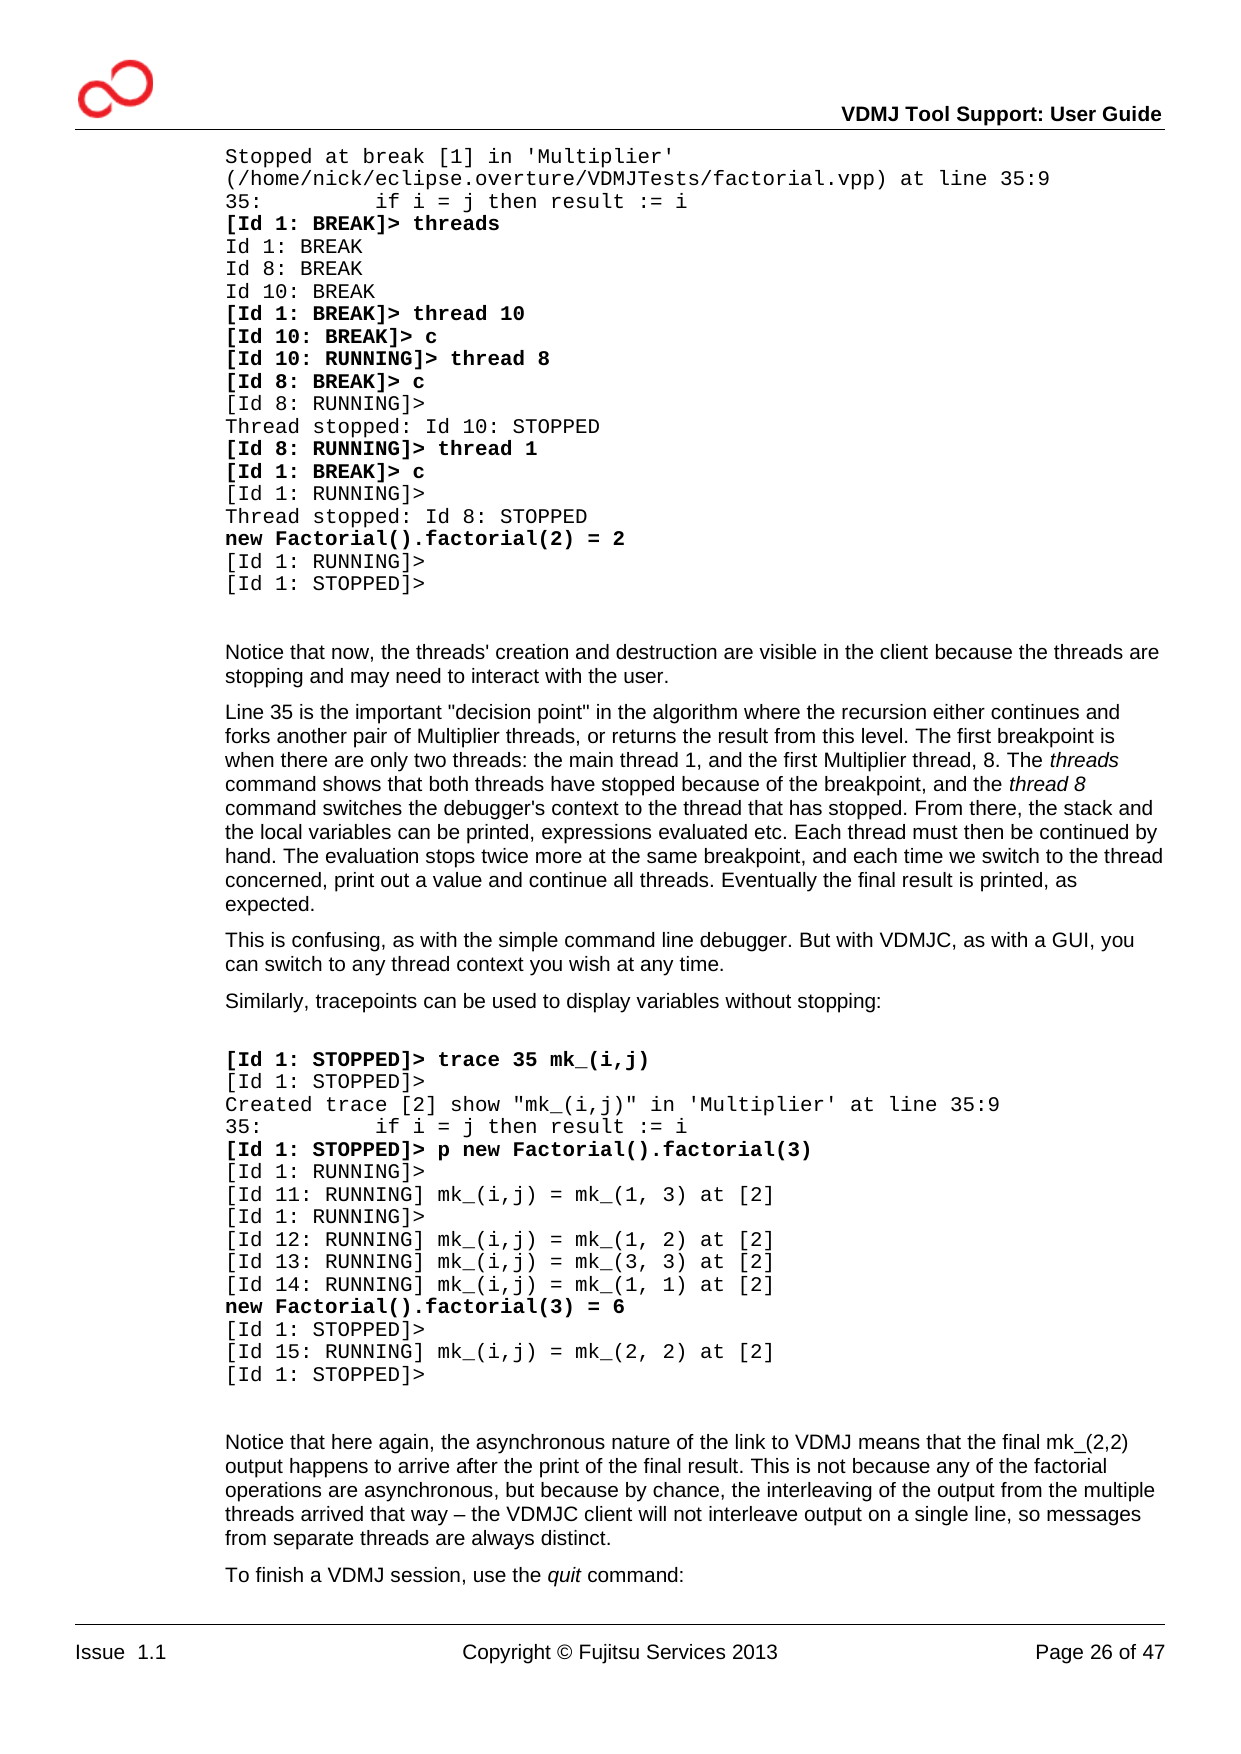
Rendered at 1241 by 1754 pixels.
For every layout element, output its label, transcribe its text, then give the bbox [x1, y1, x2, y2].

text [Id 12: RUNNING] mk_(i,j) = mk_(1, 2) at [2] [225, 1228, 1165, 1251]
text [Id 1: BREAK]> thread 10 [225, 303, 1165, 325]
text Id 8: BREAK [225, 258, 1165, 280]
text 35: if i = j then result := i [225, 1116, 1165, 1138]
text This is confusing, as with the simple command line debugger. But with VDMJC, as with a GUI, you can switch to any thread context you wish at any time. [225, 929, 1165, 977]
text [Id 1: RUNNING]> [225, 483, 1165, 505]
text Id 1: BREAK [225, 235, 1165, 258]
text [Id 11: RUNNING] mk_(i,j) = mk_(1, 3) at [2] [225, 1183, 1165, 1206]
text Stopped at break [1] in 'Multiplier' (/home/nick/eclipse.overture/VDMJTests/factorial.vpp) at line 35:9 [225, 145, 1165, 190]
text [Id 1: BREAK]> c [225, 460, 1165, 483]
text To finish a VDMJ session, use the quit command: [225, 1563, 1165, 1587]
text [Id 1: STOPPED]> [225, 1363, 1165, 1386]
text [Id 13: RUNNING] mk_(i,j) = mk_(3, 3) at [2] [225, 1251, 1165, 1273]
text Created trace [2] show "mk_(i,j)" in 'Multiplier' at line 35:9 [225, 1093, 1165, 1116]
picture [78, 52, 153, 128]
text [Id 8: RUNNING]> [225, 393, 1165, 415]
text Notice that now, the threads' creation and destruction are visible in the client because the threads are stopping and may need to interact with the user. [225, 640, 1165, 688]
text Line 35 is the important "decision point" in the algorithm where the recursion either continues and forks another pair of Multiplier threads, or returns the result from this level. The first breakpoint is when there are only two threads: the main thread 1, and the first Multiplier thread, 8. The threads command shows that both threads have stopped because of the breakpoint, and the thread 8 command switches the debugger's context to the thread that has stopped. From there, the stack and the local variables can be printed, expressions evaluated etc. Each thread must then be continued by hand. The evaluation stops twice more at the same breakpoint, and each time we switch to the thread concerned, print out a value and continue all threads. Eventually the final result is printed, as expected. [225, 701, 1165, 916]
text [Id 1: RUNNING]> [225, 1161, 1165, 1183]
text [Id 1: STOPPED]> [225, 573, 1165, 595]
text [Id 8: RUNNING]> thread 1 [225, 438, 1165, 460]
text 35: if i = j then result := i [225, 190, 1165, 213]
text [Id 1: RUNNING]> [225, 1206, 1165, 1228]
text Thread stopped: Id 8: STOPPED [225, 505, 1165, 528]
text [Id 15: RUNNING] mk_(i,j) = mk_(2, 2) at [2] [225, 1341, 1165, 1363]
text [Id 1: BREAK]> threads [225, 213, 1165, 235]
text new Factorial().factorial(2) = 2 [225, 528, 1165, 550]
text [Id 1: STOPPED]> p new Factorial().factorial(3) [225, 1138, 1165, 1161]
text [Id 1: STOPPED]> trace 35 mk_(i,j) [225, 1048, 1165, 1071]
text [Id 10: BREAK]> c [225, 325, 1165, 348]
text [Id 8: BREAK]> c [225, 370, 1165, 393]
text Similarly, tracepoints can be used to display variables without stopping: [225, 989, 1165, 1013]
text Thread stopped: Id 10: STOPPED [225, 415, 1165, 438]
text [Id 1: STOPPED]> [225, 1318, 1165, 1341]
text [Id 14: RUNNING] mk_(i,j) = mk_(1, 1) at [2] [225, 1273, 1165, 1296]
text [Id 1: STOPPED]> [225, 1071, 1165, 1093]
text Id 10: BREAK [225, 280, 1165, 303]
text [Id 1: RUNNING]> [225, 550, 1165, 573]
text new Factorial().factorial(3) = 6 [225, 1296, 1165, 1318]
text Notice that here again, the asynchronous nature of the link to VDMJ means that the final mk_(2,2) output happens to arrive after the print of the final result. This is not because any of the factorial operations are asynchronous, but because by chance, the interleaving of the output from the multiple threads arrived that way – the VDMJC client will not interleave output on a single line, so messages from separate threads are always distinct. [225, 1431, 1165, 1550]
text [Id 10: RUNNING]> thread 8 [225, 348, 1165, 370]
